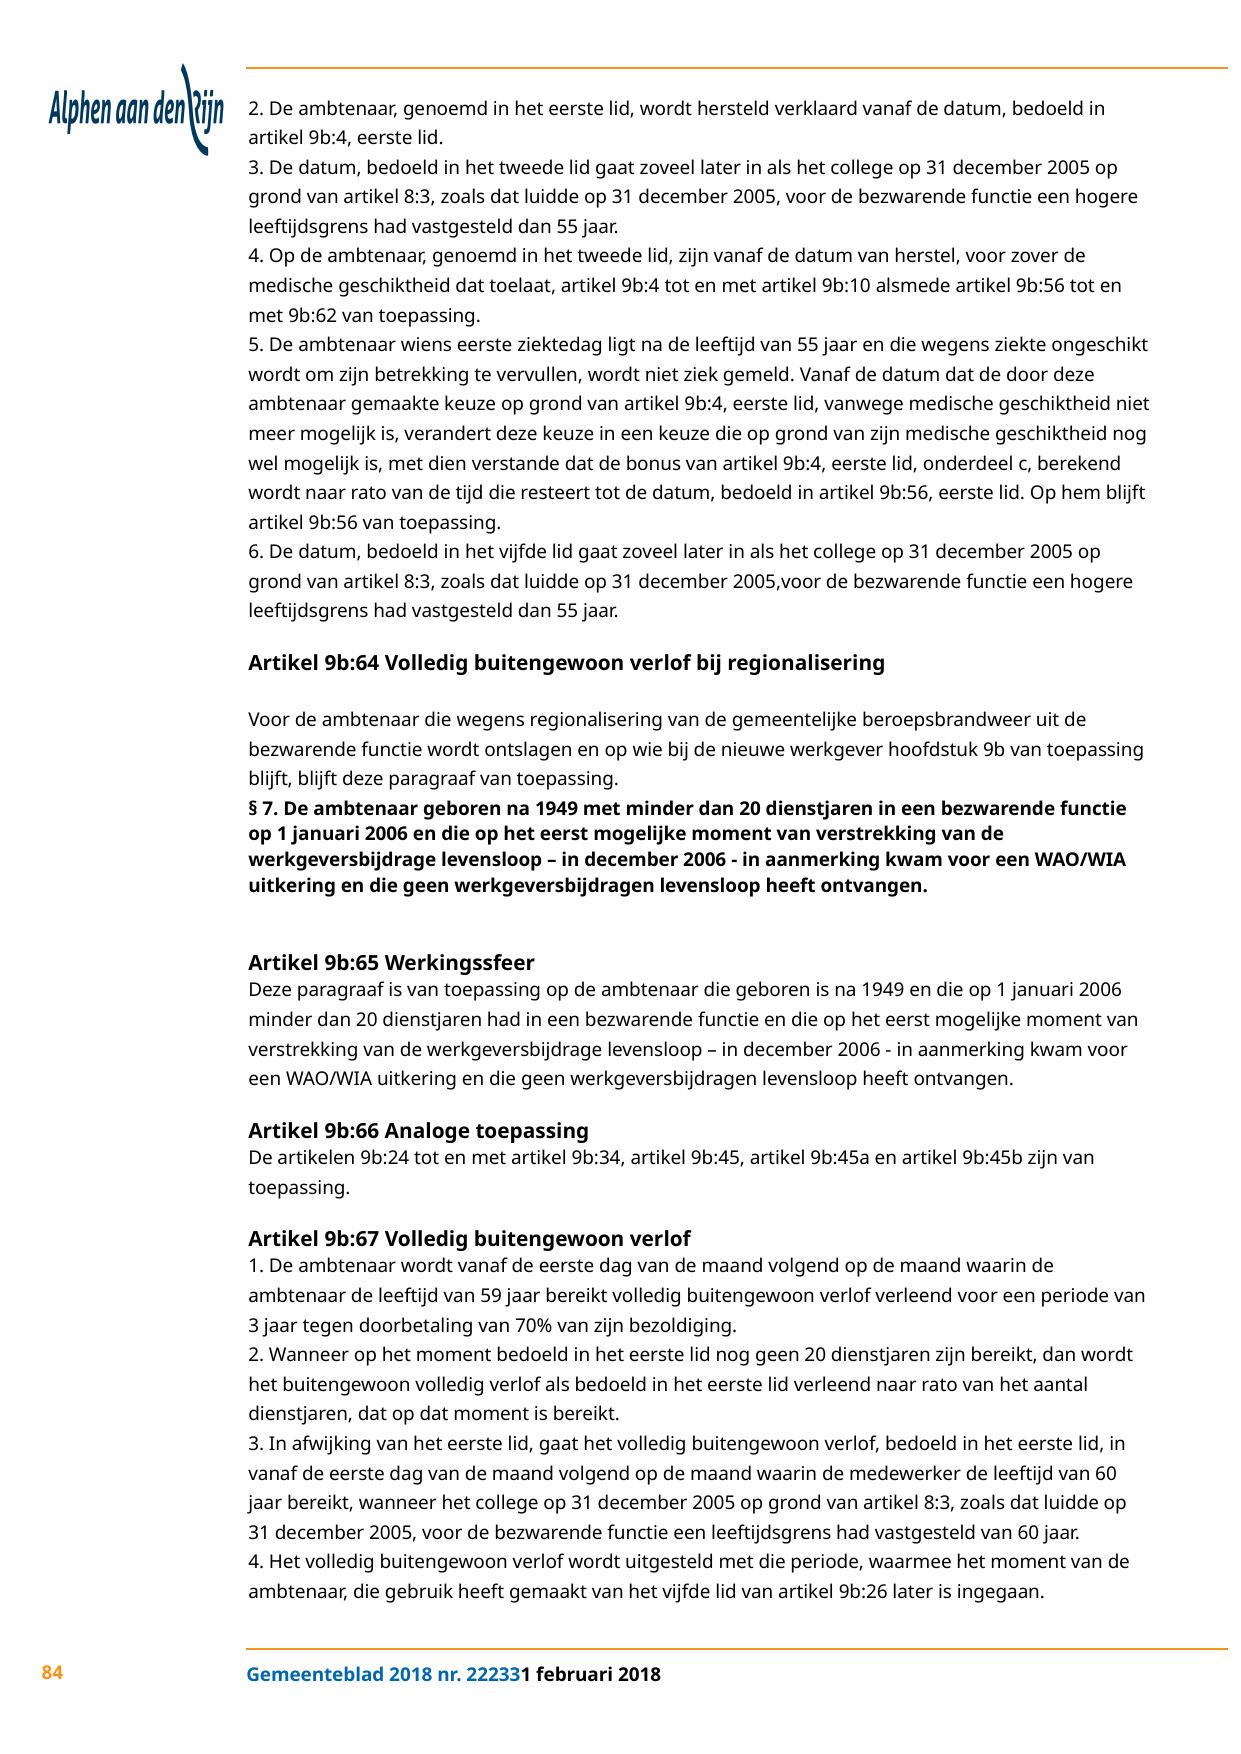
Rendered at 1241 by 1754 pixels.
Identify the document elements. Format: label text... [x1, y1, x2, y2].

text Deze paragraaf is van toepassing op de ambtenaar die geboren is na 1949 en die op 1 januari 2006 minder dan 20 dienstjaren had in een bezwarende functie en die op het eerst mogelijke moment van verstrekking van de werkgeversbijdrage levensloop – in december 2006 - in aanmerking kwam voor een WAO/WIA uitkering en die geen werkgeversbijdragen levensloop heeft ontvangen. [248, 977, 1152, 1091]
text Artikel 9b:67 Volledig buitengewoon verlof [248, 1224, 1152, 1253]
text 3. De datum, bedoeld in het tweede lid gaat zoveel later in als het college op 31 december 2005 op grond van artikel 8:3, zoals dat luidde op 31 december 2005, voor de bezwarende functie een hogere leeftijdsgrens had vastgesteld dan 55 jaar. [248, 154, 1152, 239]
text Artikel 9b:64 Volledig buitengewoon verlof bij regionalisering [248, 648, 1152, 677]
text Artikel 9b:66 Analoge toepassing [248, 1116, 1152, 1144]
text De artikelen 9b:24 tot en met artikel 9b:34, artikel 9b:45, artikel 9b:45a en artikel 9b:45b zijn van toepassing. [248, 1144, 1152, 1199]
picture [41, 47, 231, 172]
text 1. De ambtenaar wordt vanaf de eerste dag van de maand volgend op de maand waarin de ambtenaar de leeftijd van 59 jaar bereikt volledig buitengewoon verlof verleend voor een periode van 3 jaar tegen doorbetaling van 70% van zijn bezoldiging. [248, 1253, 1152, 1338]
text 2. Wanneer op het moment bedoeld in het eerste lid nog geen 20 dienstjaren zijn bereikt, dan wordt het buitengewoon volledig verlof als bedoeld in het eerste lid verleend naar rato van het aantal dienstjaren, dat op dat moment is bereikt. [248, 1341, 1152, 1426]
text 2. De ambtenaar, genoemd in het eerste lid, wordt hersteld verklaard vanaf de datum, bedoeld in artikel 9b:4, eerste lid. [248, 95, 1152, 150]
text 5. De ambtenaar wiens eerste ziektedag ligt na de leeftijd van 55 jaar en die wegens ziekte ongeschikt wordt om zijn betrekking te vervullen, wordt niet ziek gemeld. Vanaf de datum dat de door deze ambtenaar gemaakte keuze op grond van artikel 9b:4, eerste lid, vanwege medische geschiktheid niet meer mogelijk is, verandert deze keuze in een keuze die op grond van zijn medische geschiktheid nog wel mogelijk is, met dien verstande dat de bonus van artikel 9b:4, eerste lid, onderdeel c, berekend wordt naar rato van de tijd die resteert tot de datum, bedoeld in artikel 9b:56, eerste lid. Op hem blijft artikel 9b:56 van toepassing. [248, 331, 1152, 535]
text § 7. De ambtenaar geboren na 1949 met minder dan 20 dienstjaren in een bezwarende functie op 1 januari 2006 en die op het eerst mogelijke moment van verstrekking van de werkgeversbijdrage levensloop – in december 2006 - in aanmerking kwam voor een WAO/WIA uitkering en die geen werkgeversbijdragen levensloop heeft ontvangen. [248, 795, 1152, 898]
text 3. In afwijking van het eerste lid, gaat het volledig buitengewoon verlof, bedoeld in het eerste lid, in vanaf de eerste dag van de maand volgend op de maand waarin de medewerker de leeftijd van 60 jaar bereikt, wanneer het college op 31 december 2005 op grond van artikel 8:3, zoals dat luidde op 31 december 2005, voor de bezwarende functie een leeftijdsgrens had vastgesteld van 60 jaar. [248, 1430, 1152, 1545]
text Artikel 9b:65 Werkingssfeer [248, 948, 1152, 977]
text 6. De datum, bedoeld in het vijfde lid gaat zoveel later in als het college op 31 december 2005 op grond van artikel 8:3, zoals dat luidde op 31 december 2005,voor de bezwarende functie een hogere leeftijdsgrens had vastgesteld dan 55 jaar. [248, 538, 1152, 623]
text 4. Het volledig buitengewoon verlof wordt uitgesteld met die periode, waarmee het moment van de ambtenaar, die gebruik heeft gemaakt van het vijfde lid van artikel 9b:26 later is ingegaan. [248, 1548, 1152, 1604]
text 4. Op de ambtenaar, genoemd in het tweede lid, zijn vanaf de datum van herstel, voor zover de medische geschiktheid dat toelaat, artikel 9b:4 tot en met artikel 9b:10 alsmede artikel 9b:56 tot en met 9b:62 van toepassing. [248, 243, 1152, 328]
text Voor de ambtenaar die wegens regionalisering van de gemeentelijke beroepsbrandweer uit de bezwarende functie wordt ontslagen en op wie bij de nieuwe werkgever hoofdstuk 9b van toepassing blijft, blijft deze paragraaf van toepassing. [248, 706, 1152, 791]
